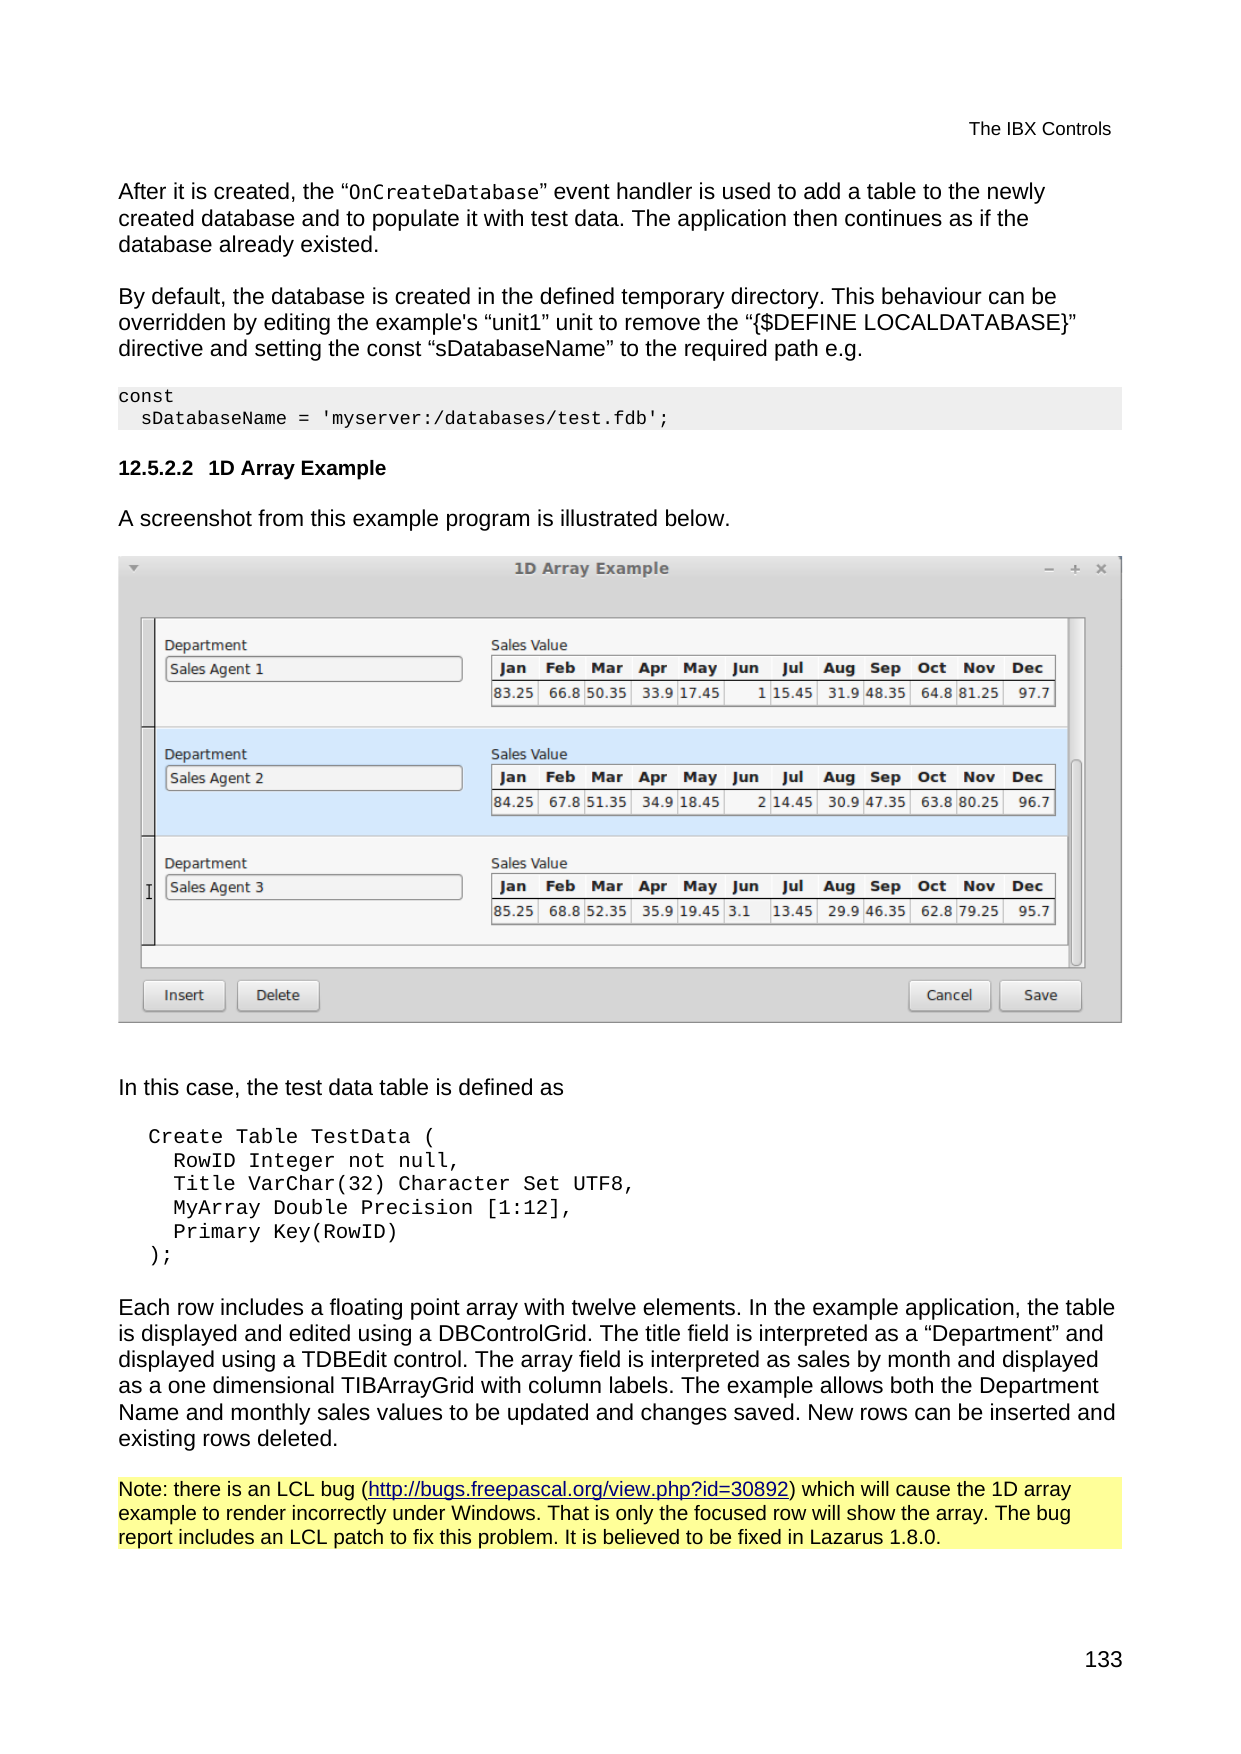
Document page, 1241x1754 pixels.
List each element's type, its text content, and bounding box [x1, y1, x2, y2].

text A screenshot from this example program is illustrated below. [118, 505, 1122, 531]
text Each row includes a floating point array with twelve elements. In the example application, the table is displayed and edited using a DBControlGrid. The title field is interpreted as a “Department” and displayed using a TDBEdit control. The array field is interpreted as sales by month and displayed as a one dimensional TIBArrayGrid with column labels. The example allows both the Department Name and monthly sales values to be updated and changes saved. New rows can be inserted and existing rows deleted. [118, 1293, 1122, 1452]
picture [118, 556, 1123, 1023]
subtitle 1D Array Example [118, 455, 1122, 479]
text In this case, the test data table is defined as [118, 1074, 1122, 1101]
text Create Table TestData ( [148, 1126, 1122, 1150]
text Primary Key(RowID) [148, 1221, 1122, 1244]
text Title VarChar(32) Character Set UTF8, [148, 1173, 1122, 1197]
text By default, the database is created in the defined temporary directory. This behaviour can be overridden by editing the example's “unit1” unit to remove the “{$DEFINE LOCALDATABASE}” directive and setting the const “sDatabaseName” to the required path e.g. [118, 283, 1122, 362]
text MyArray Double Precision [1:12], [148, 1197, 1122, 1221]
text After it is created, the “OnCreateDatabase” event handler is used to add a table to the newly created database and to populate it with test data. The application then continues as if the database already existed. [118, 178, 1122, 257]
text RowID Integer not null, [148, 1150, 1122, 1173]
text const [118, 387, 1122, 408]
text ); [148, 1244, 1122, 1268]
text sDatabaseName = 'myserver:/databases/test.fdb'; [118, 408, 1122, 430]
text Note: there is an LCL bug (http://bugs.freepascal.org/view.php?id=30892) which will cause the 1D array example to render incorrectly under Windows. That is only the focused row will show the array. The bug report includes an LCL patch to fix this problem. It is believed to be fixed in Lazarus 1.8.0. [118, 1477, 1122, 1549]
